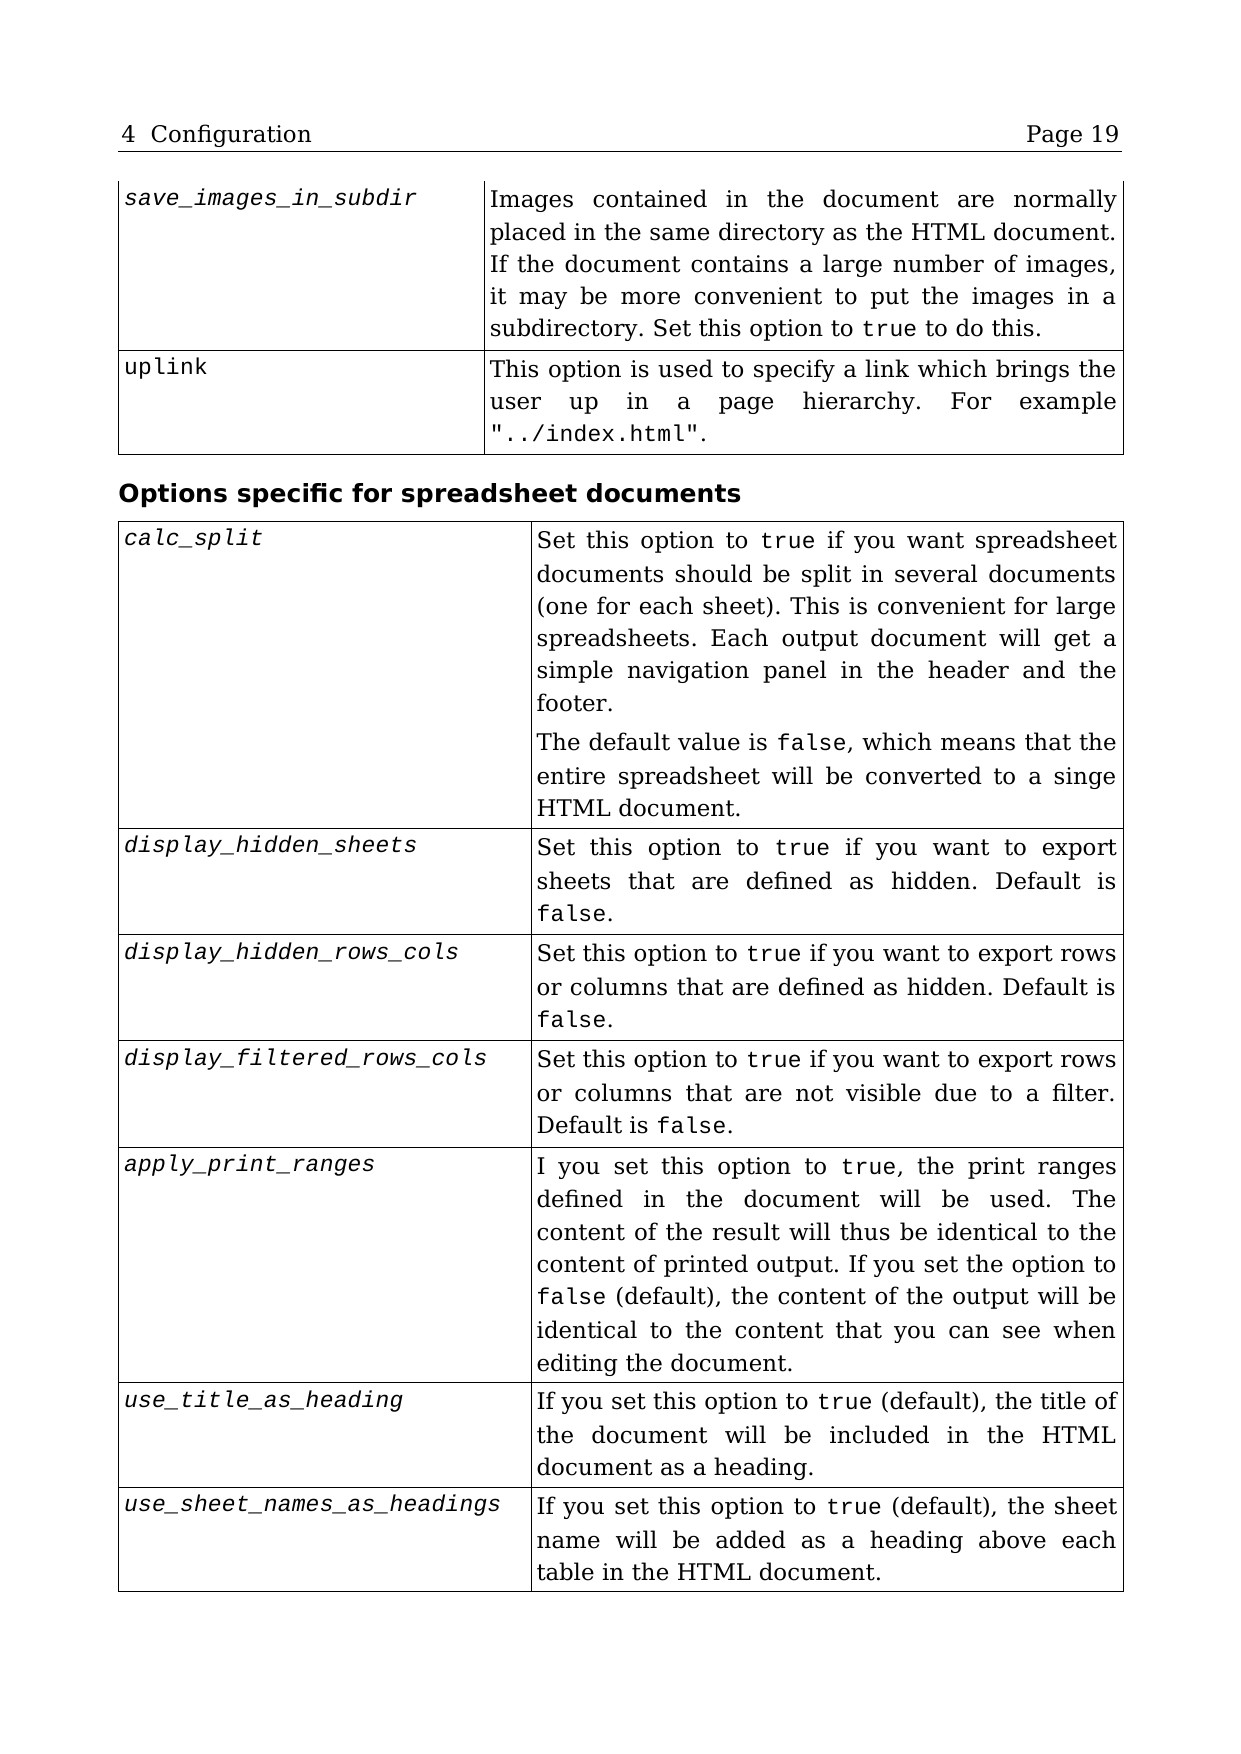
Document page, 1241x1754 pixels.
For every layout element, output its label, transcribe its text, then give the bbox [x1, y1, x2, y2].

table_header Set this option to true if you want spreadsheet documents should be split in several documents (one for each sheet). This is convenient for large spreadsheets. Each output document will get a simple navigation panel in the header and the footer. The default value is false, which means that the entire spreadsheet will be converted to a singe HTML document. [532, 522, 1123, 828]
table_cell save_images_in_subdir [119, 181, 484, 350]
table_cell use_title_as_heading [119, 1383, 531, 1487]
table_cell Images contained in the document are normally placed in the same directory as the HTML document. If the document contains a large number of images, it may be more convenient to put the images in a subdirectory. Set this option to true to do this. [485, 181, 1123, 350]
table_cell If you set this option to true (default), the title of the document will be included in the HTML document as a heading. [532, 1383, 1123, 1487]
table_cell display_hidden_rows_cols [119, 935, 531, 1040]
table_cell This option is used to specify a link which brings the user up in a page hierarchy. For example "../index.html". [485, 351, 1123, 454]
table_cell I you set this option to true, the print ranges defined in the document will be used. The content of the result will thus be identical to the content of printed output. If you set the option to false (default), the content of the output will be identical to the content that you can see when editing the document. [532, 1148, 1123, 1382]
table_cell apply_print_ranges [119, 1148, 531, 1382]
table_cell use_sheet_names_as_headings [119, 1488, 531, 1591]
table_header calc_split [119, 522, 531, 828]
table_cell display_hidden_sheets [119, 829, 531, 934]
table_cell display_filtered_rows_cols [119, 1041, 531, 1147]
table_cell uplink [119, 351, 484, 454]
subtitle Options specific for spreadsheet documents [118, 479, 1122, 508]
table_cell Set this option to true if you want to export sheets that are defined as hidden. Default is false. [532, 829, 1123, 934]
table_cell If you set this option to true (default), the sheet name will be added as a heading above each table in the HTML document. [532, 1488, 1123, 1591]
table_cell Set this option to true if you want to export rows or columns that are not visible due to a filter. Default is false. [532, 1041, 1123, 1147]
table_cell Set this option to true if you want to export rows or columns that are defined as hidden. Default is false. [532, 935, 1123, 1040]
